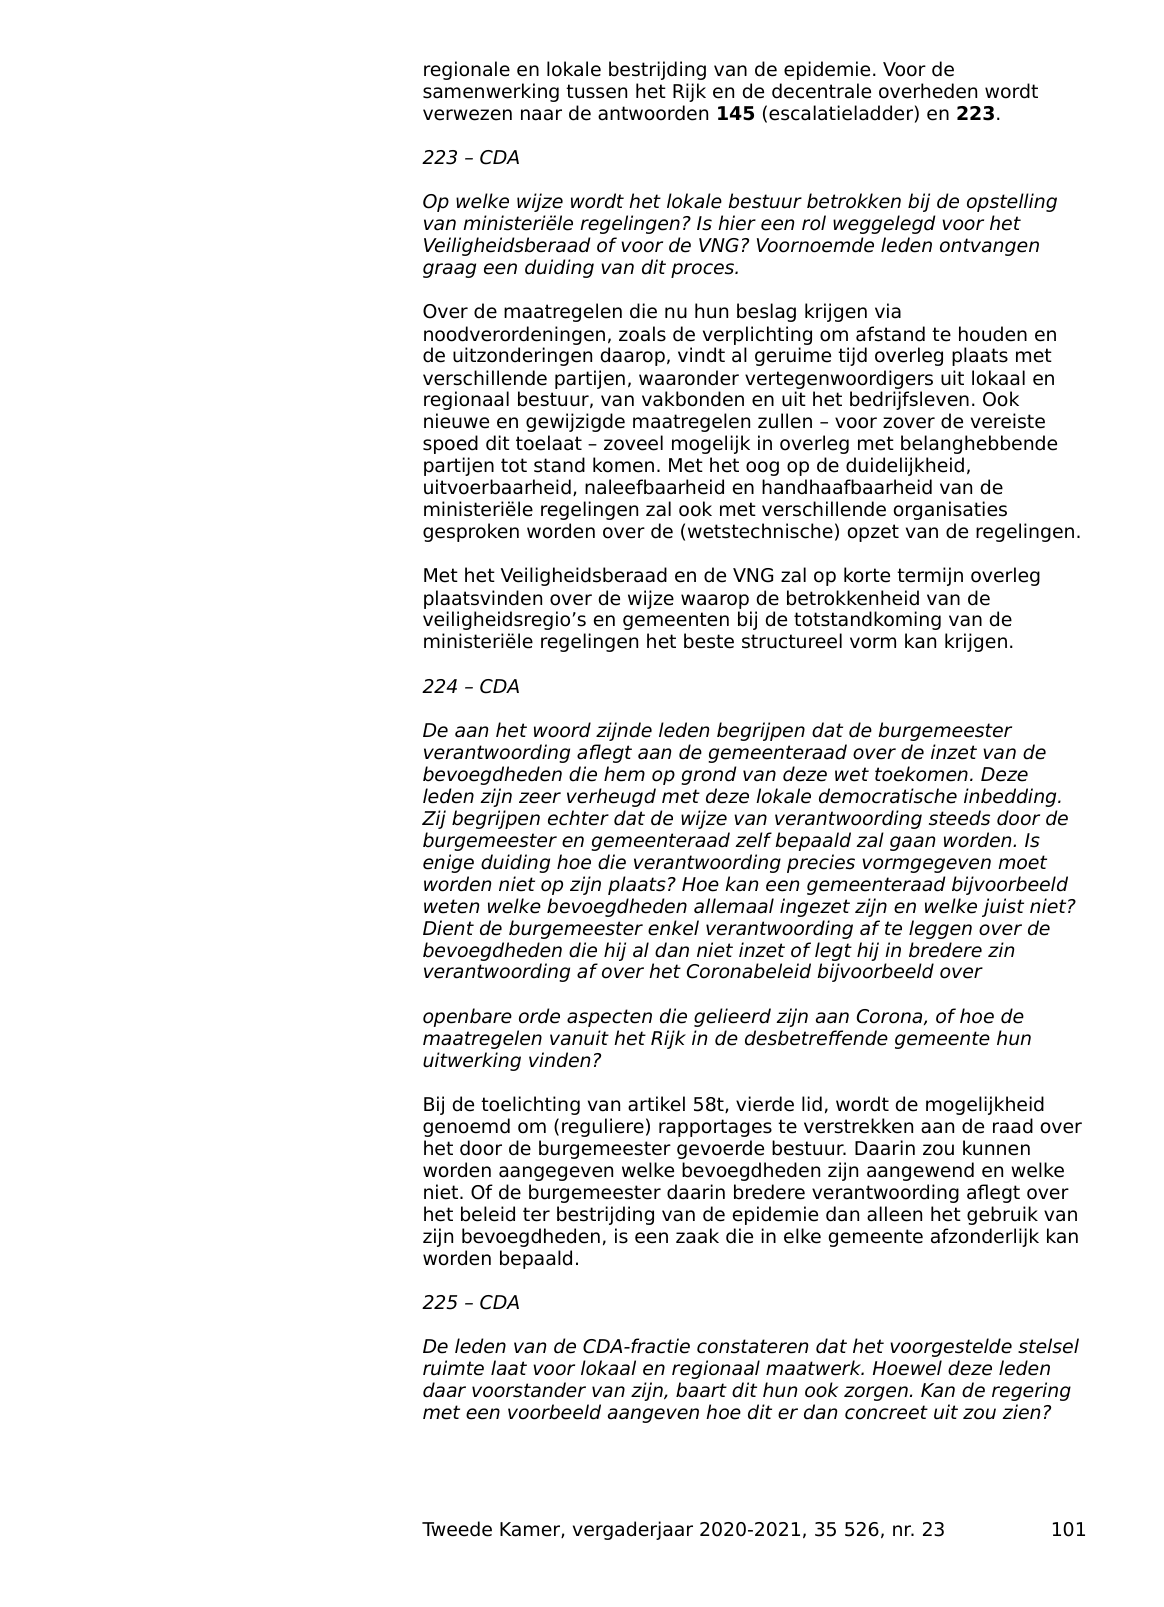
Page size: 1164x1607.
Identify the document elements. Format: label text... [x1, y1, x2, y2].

subtitle 223 – CDA [422, 147, 1087, 169]
text Over de maatregelen die nu hun beslag krijgen via noodverordeningen, zoals de verplichting om afstand te houden en de uitzonderingen daarop, vindt al geruime tijd overleg plaats met verschillende partijen, waaronder vertegenwoordigers uit lokaal en regionaal bestuur, van vakbonden en uit het bedrijfsleven. Ook nieuwe en gewijzigde maatregelen zullen – voor zover de vereiste spoed dit toelaat – zoveel mogelijk in overleg met belanghebbende partijen tot stand komen. Met het oog op de duidelijkheid, uitvoerbaarheid, naleefbaarheid en handhaafbaarheid van de ministeriële regelingen zal ook met verschillende organisaties gesproken worden over de (wetstechnische) opzet van de regelingen. [422, 301, 1087, 543]
subtitle 225 – CDA [422, 1292, 1087, 1314]
subtitle 224 – CDA [422, 676, 1087, 697]
text De aan het woord zijnde leden begrijpen dat de burgemeester verantwoording aflegt aan de gemeenteraad over de inzet van de bevoegdheden die hem op grond van deze wet toekomen. Deze leden zijn zeer verheugd met deze lokale democratische inbedding. Zij begrijpen echter dat de wijze van verantwoording steeds door de burgemeester en gemeenteraad zelf bepaald zal gaan worden. Is enige duiding hoe die verantwoording precies vormgegeven moet worden niet op zijn plaats? Hoe kan een gemeenteraad bijvoorbeeld weten welke bevoegdheden allemaal ingezet zijn en welke juist niet? Dient de burgemeester enkel verantwoording af te leggen over de bevoegdheden die hij al dan niet inzet of legt hij in bredere zin verantwoording af over het Coronabeleid bijvoorbeeld over [422, 720, 1087, 983]
text Op welke wijze wordt het lokale bestuur betrokken bij de opstelling van ministeriële regelingen? Is hier een rol weggelegd voor het Veiligheidsberaad of voor de VNG? Voornoemde leden ontvangen graag een duiding van dit proces. [422, 191, 1087, 279]
text Bij de toelichting van artikel 58t, vierde lid, wordt de mogelijkheid genoemd om (reguliere) rapportages te verstrekken aan de raad over het door de burgemeester gevoerde bestuur. Daarin zou kunnen worden aangegeven welke bevoegdheden zijn aangewend en welke niet. Of de burgemeester daarin bredere verantwoording aflegt over het beleid ter bestrijding van de epidemie dan alleen het gebruik van zijn bevoegdheden, is een zaak die in elke gemeente afzonderlijk kan worden bepaald. [422, 1094, 1087, 1269]
text De leden van de CDA-fractie constateren dat het voorgestelde stelsel ruimte laat voor lokaal en regionaal maatwerk. Hoewel deze leden daar voorstander van zijn, baart dit hun ook zorgen. Kan de regering met een voorbeeld aangeven hoe dit er dan concreet uit zou zien? [422, 1336, 1087, 1424]
text Met het Veiligheidsberaad en de VNG zal op korte termijn overleg plaatsvinden over de wijze waarop de betrokkenheid van de veiligheidsregio’s en gemeenten bij de totstandkoming van de ministeriële regelingen het beste structureel vorm kan krijgen. [422, 565, 1087, 653]
text regionale en lokale bestrijding van de epidemie. Voor de samenwerking tussen het Rijk en de decentrale overheden wordt verwezen naar de antwoorden 145 (escalatieladder) en 223. [422, 59, 1087, 125]
text openbare orde aspecten die gelieerd zijn aan Corona, of hoe de maatregelen vanuit het Rijk in de desbetreffende gemeente hun uitwerking vinden? [422, 1006, 1087, 1072]
